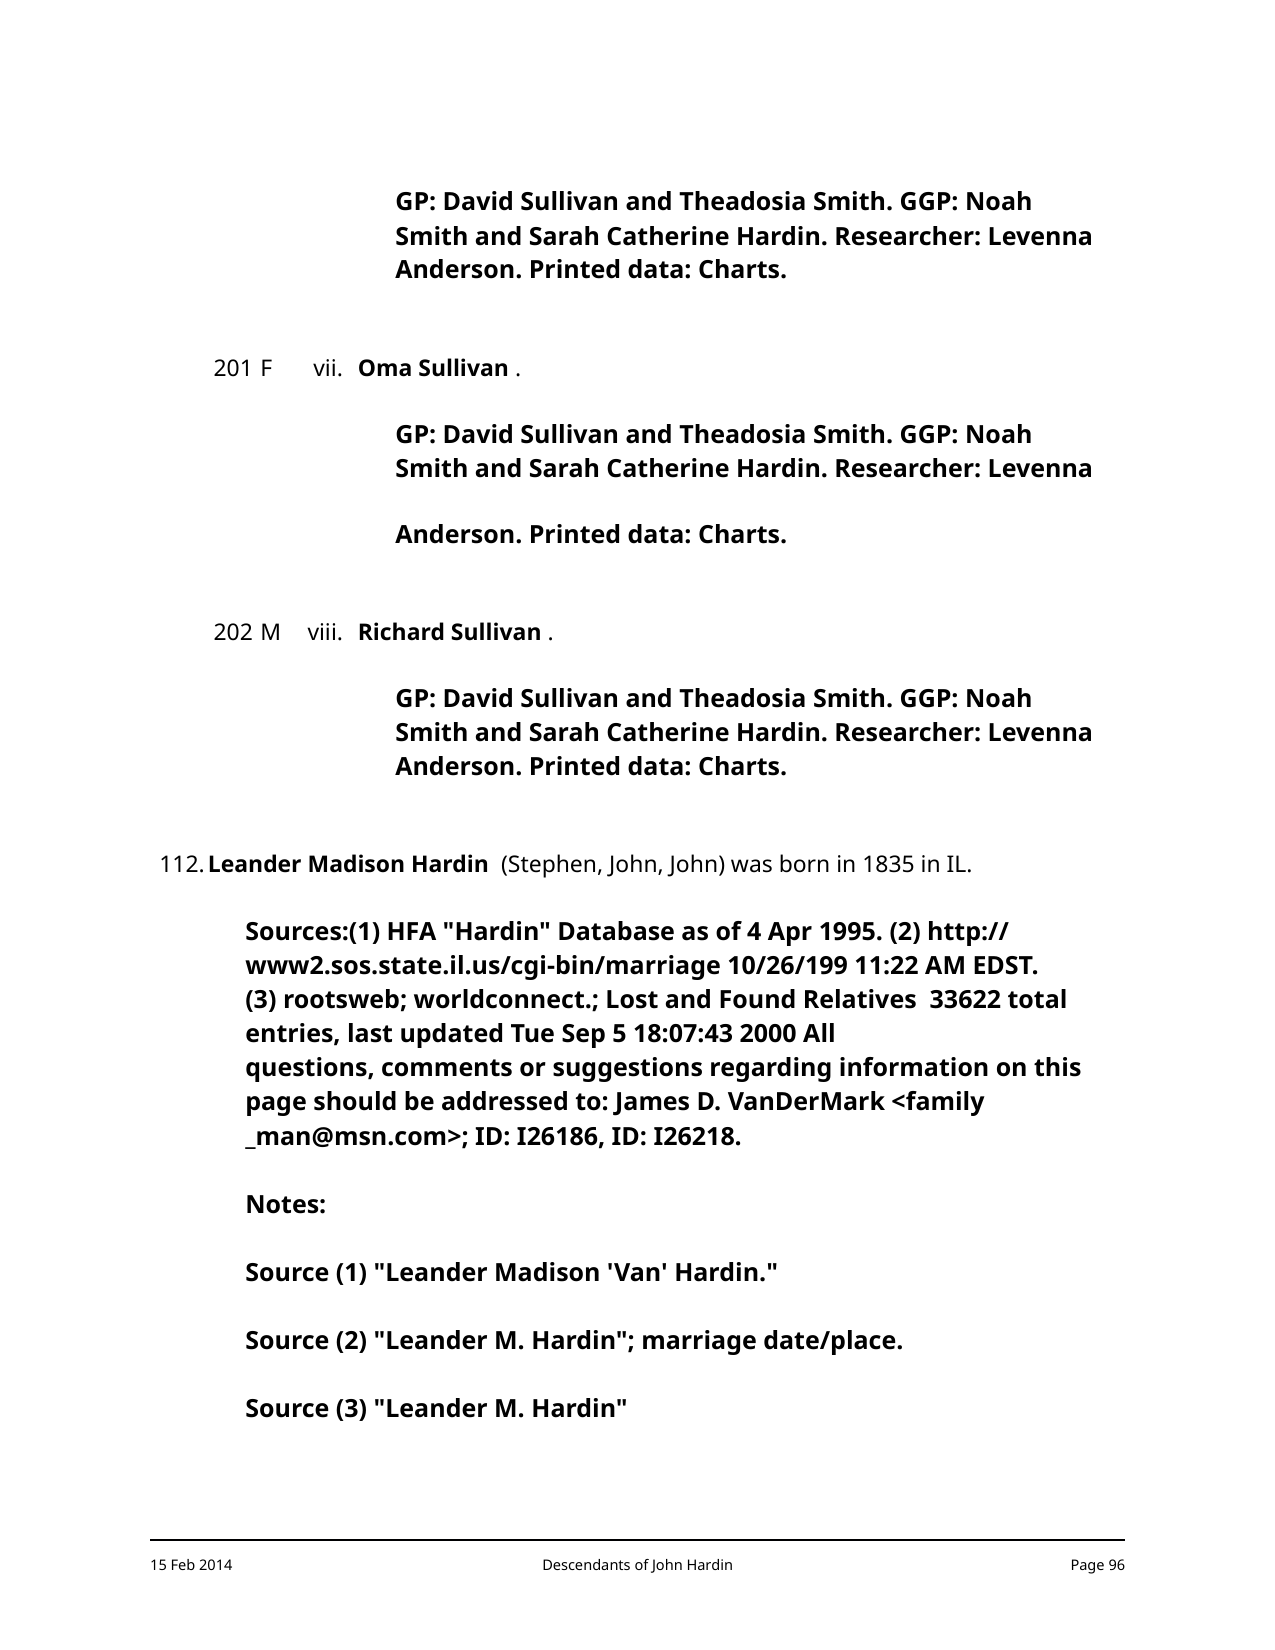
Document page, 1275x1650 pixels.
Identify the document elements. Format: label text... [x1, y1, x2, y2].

text Source (1) "Leander Madison 'Van' Hardin." [245, 1254, 1125, 1288]
text page should be addressed to: James D. VanDerMark <family [245, 1084, 1125, 1118]
text (3) rootsweb; worldconnect.; Lost and Found Relatives 33622 total [245, 982, 1125, 1016]
text _man@msn.com>; ID: I26186, ID: I26218. [245, 1118, 1125, 1152]
text Source (2) "Leander M. Hardin"; marriage date/place. [245, 1322, 1125, 1357]
text entries, last updated Tue Sep 5 18:07:43 2000 All [245, 1016, 1125, 1050]
text Sources:(1) HFA "Hardin" Database as of 4 Apr 1995. (2) http:// [245, 914, 1125, 948]
text Source (3) "Leander M. Hardin" [245, 1391, 1125, 1425]
text Anderson. Printed data: Charts. [395, 749, 1125, 783]
text 201 F vii. Oma Sullivan . [150, 352, 1125, 383]
text 112. Leander Madison Hardin (Stephen, John, John) was born in 1835 in IL. [150, 848, 1125, 880]
text Anderson. Printed data: Charts. [395, 252, 1125, 286]
text www2.sos.state.il.us/cgi-bin/marriage 10/26/199 11:22 AM EDST. [245, 948, 1125, 982]
text Smith and Sarah Catherine Hardin. Researcher: Levenna [395, 451, 1125, 485]
text Smith and Sarah Catherine Hardin. Researcher: Levenna [395, 218, 1125, 252]
text Notes: [245, 1186, 1125, 1220]
text GP: David Sullivan and Theadosia Smith. GGP: Noah [395, 681, 1125, 715]
text 202 M viii. Richard Sullivan . [150, 616, 1125, 647]
text questions, comments or suggestions regarding information on this [245, 1050, 1125, 1084]
text GP: David Sullivan and Theadosia Smith. GGP: Noah [395, 417, 1125, 451]
text Smith and Sarah Catherine Hardin. Researcher: Levenna [395, 715, 1125, 749]
text Anderson. Printed data: Charts. [395, 516, 1125, 550]
text GP: David Sullivan and Theadosia Smith. GGP: Noah [395, 184, 1125, 218]
